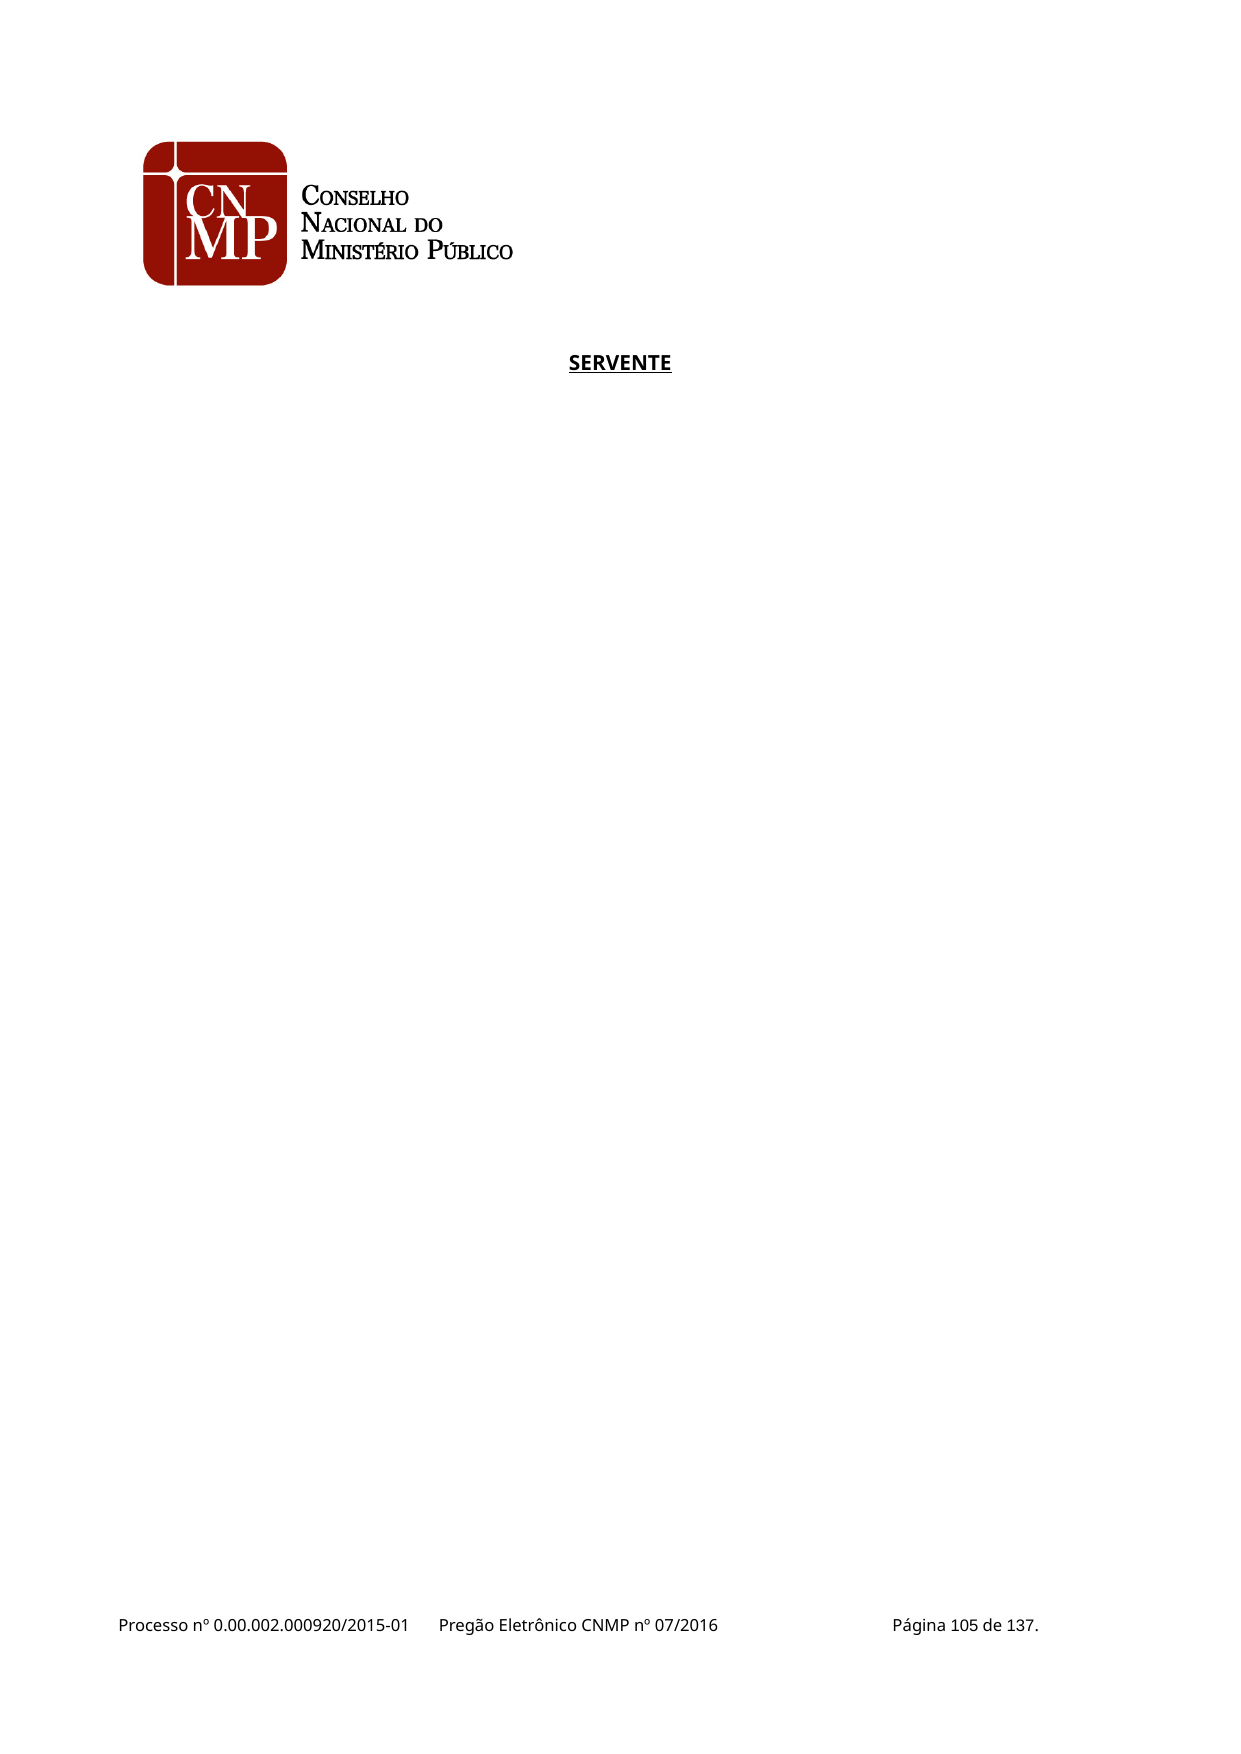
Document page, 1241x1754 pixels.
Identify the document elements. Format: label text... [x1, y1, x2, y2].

text SERVENTE [118, 348, 1122, 376]
picture [118, 118, 529, 308]
